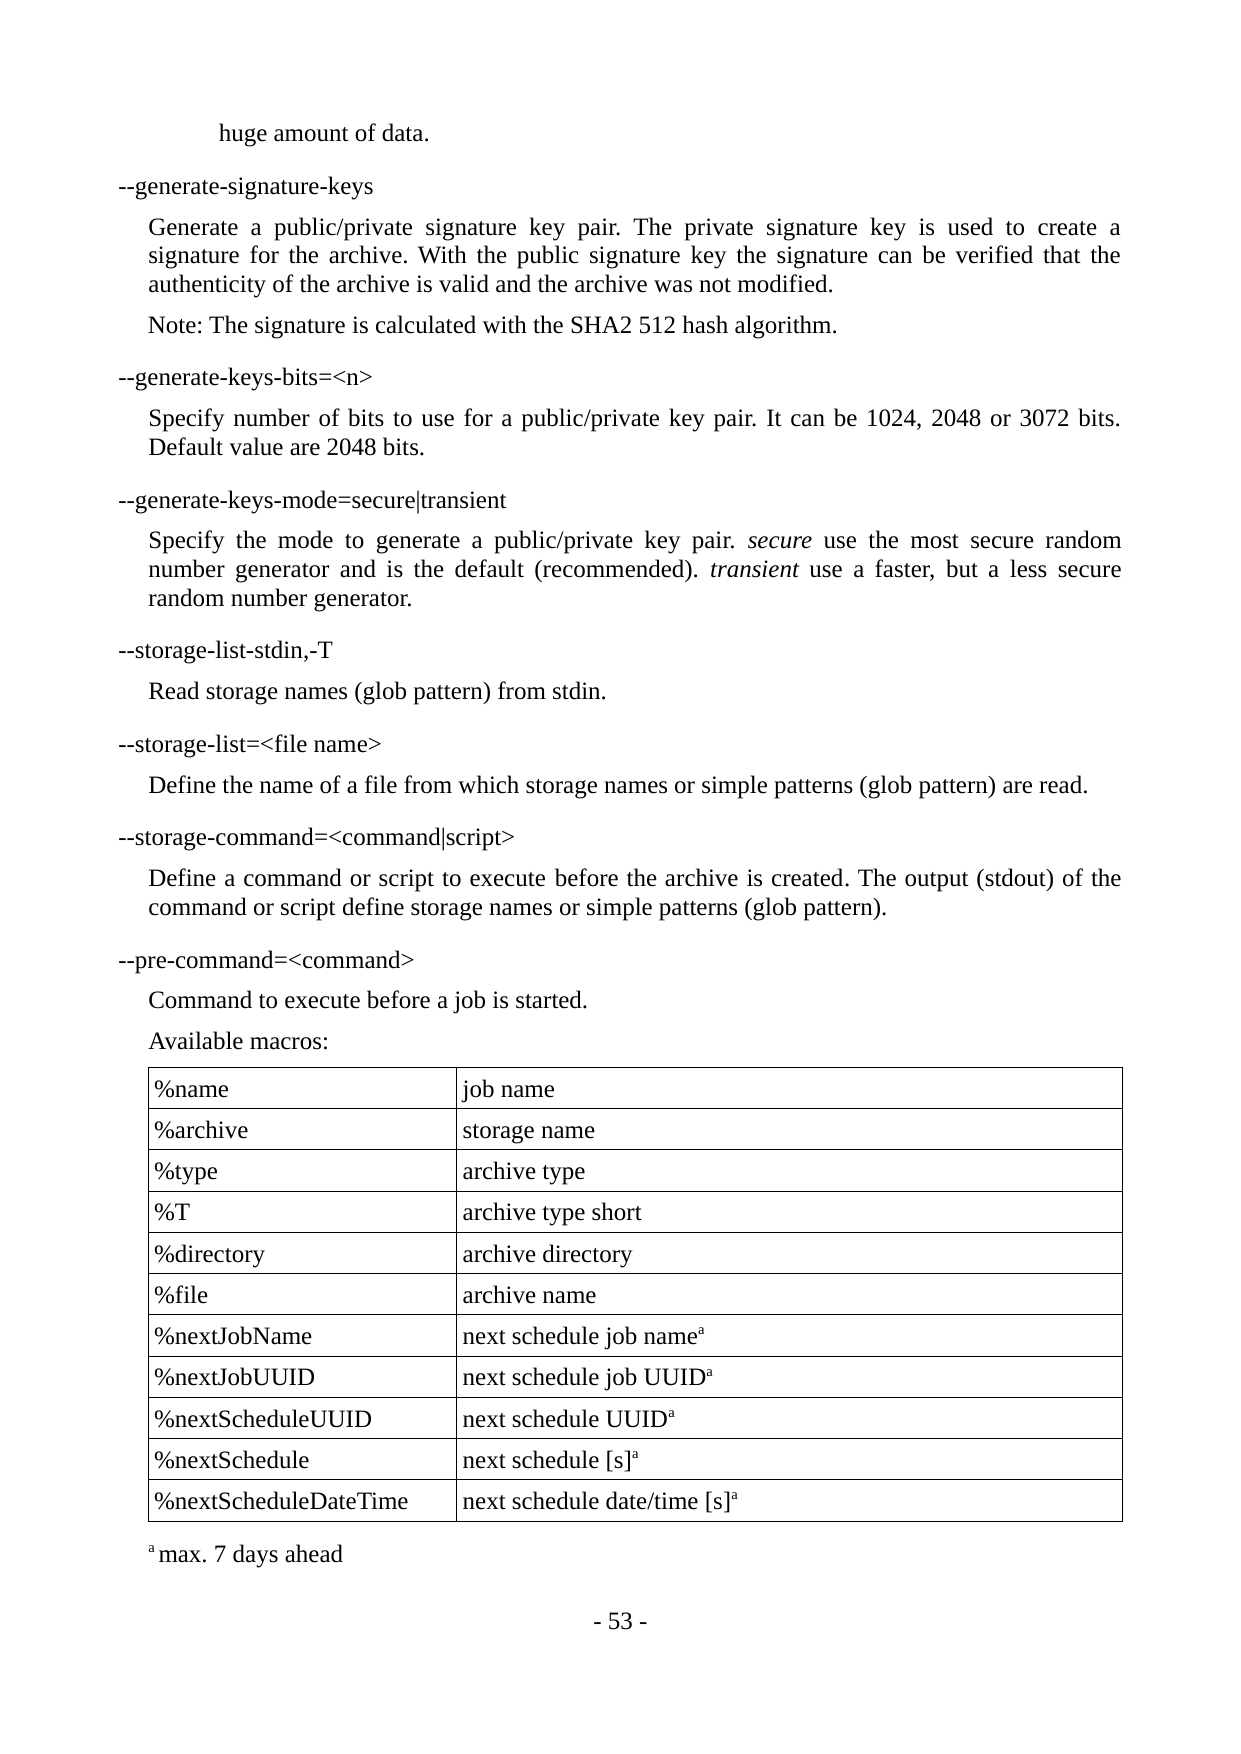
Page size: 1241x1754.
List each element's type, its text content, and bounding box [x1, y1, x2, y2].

text Note: The signature is calculated with the SHA2 512 hash algorithm. [148, 310, 1122, 338]
table_cell next schedule job namea [457, 1315, 1122, 1356]
text Specify number of bits to use for a public/private key pair. It can be 1024, 2048 or 3072 bits. Default value are 2048 bits. [148, 403, 1122, 461]
text huge amount of data. [148, 118, 1122, 147]
title --generate-signature-keys [118, 171, 1122, 199]
table_cell archive type short [457, 1192, 1122, 1232]
table_cell next schedule [s]a [457, 1439, 1122, 1479]
table_header %name [149, 1068, 456, 1108]
title --storage-list=<file name> [118, 729, 1122, 758]
table_cell archive type [457, 1150, 1122, 1191]
title --storage-command=<command|script> [118, 822, 1122, 851]
table_cell %nextJobUUID [149, 1357, 456, 1397]
title --generate-keys-mode=secure|transient [118, 485, 1122, 513]
text Specify the mode to generate a public/private key pair. secure use the most secure random number generator and is the default (recommended). transient use a faster, but a less secure random number generator. [148, 525, 1122, 612]
table_cell next schedule date/time [s]a [457, 1480, 1122, 1521]
text Define a command or script to execute before the archive is created. The output (stdout) of the command or script define storage names or simple patterns (glob pattern). [148, 863, 1122, 921]
table_cell %T [149, 1192, 456, 1232]
table_cell next schedule UUIDa [457, 1398, 1122, 1438]
table_cell archive name [457, 1274, 1122, 1314]
table_cell %nextScheduleUUID [149, 1398, 456, 1438]
text Define the name of a file from which storage names or simple patterns (glob pattern) are read. [148, 770, 1122, 798]
table_cell %directory [149, 1233, 456, 1273]
text Generate a public/private signature key pair. The private signature key is used to create a signature for the archive. With the public signature key the signature can be verified that the authenticity of the archive is valid and the archive was not modified. [148, 212, 1122, 298]
table_cell %type [149, 1150, 456, 1191]
title --pre-command=<command> [118, 945, 1122, 973]
title --generate-keys-bits=<n> [118, 362, 1122, 391]
title --storage-list-stdin,-T [118, 636, 1122, 664]
table_cell storage name [457, 1109, 1122, 1149]
table_cell %nextJobName [149, 1315, 456, 1356]
text Available macros: [148, 1026, 1122, 1055]
table_cell archive directory [457, 1233, 1122, 1273]
text a max. 7 days ahead [148, 1539, 1122, 1568]
table_cell %nextSchedule [149, 1439, 456, 1479]
table_cell %archive [149, 1109, 456, 1149]
text Command to execute before a job is started. [148, 985, 1122, 1014]
table_cell next schedule job UUIDa [457, 1357, 1122, 1397]
table_header job name [457, 1068, 1122, 1108]
table_cell %file [149, 1274, 456, 1314]
text Read storage names (glob pattern) from stdin. [148, 676, 1122, 705]
table_cell %nextScheduleDateTime [149, 1480, 456, 1521]
